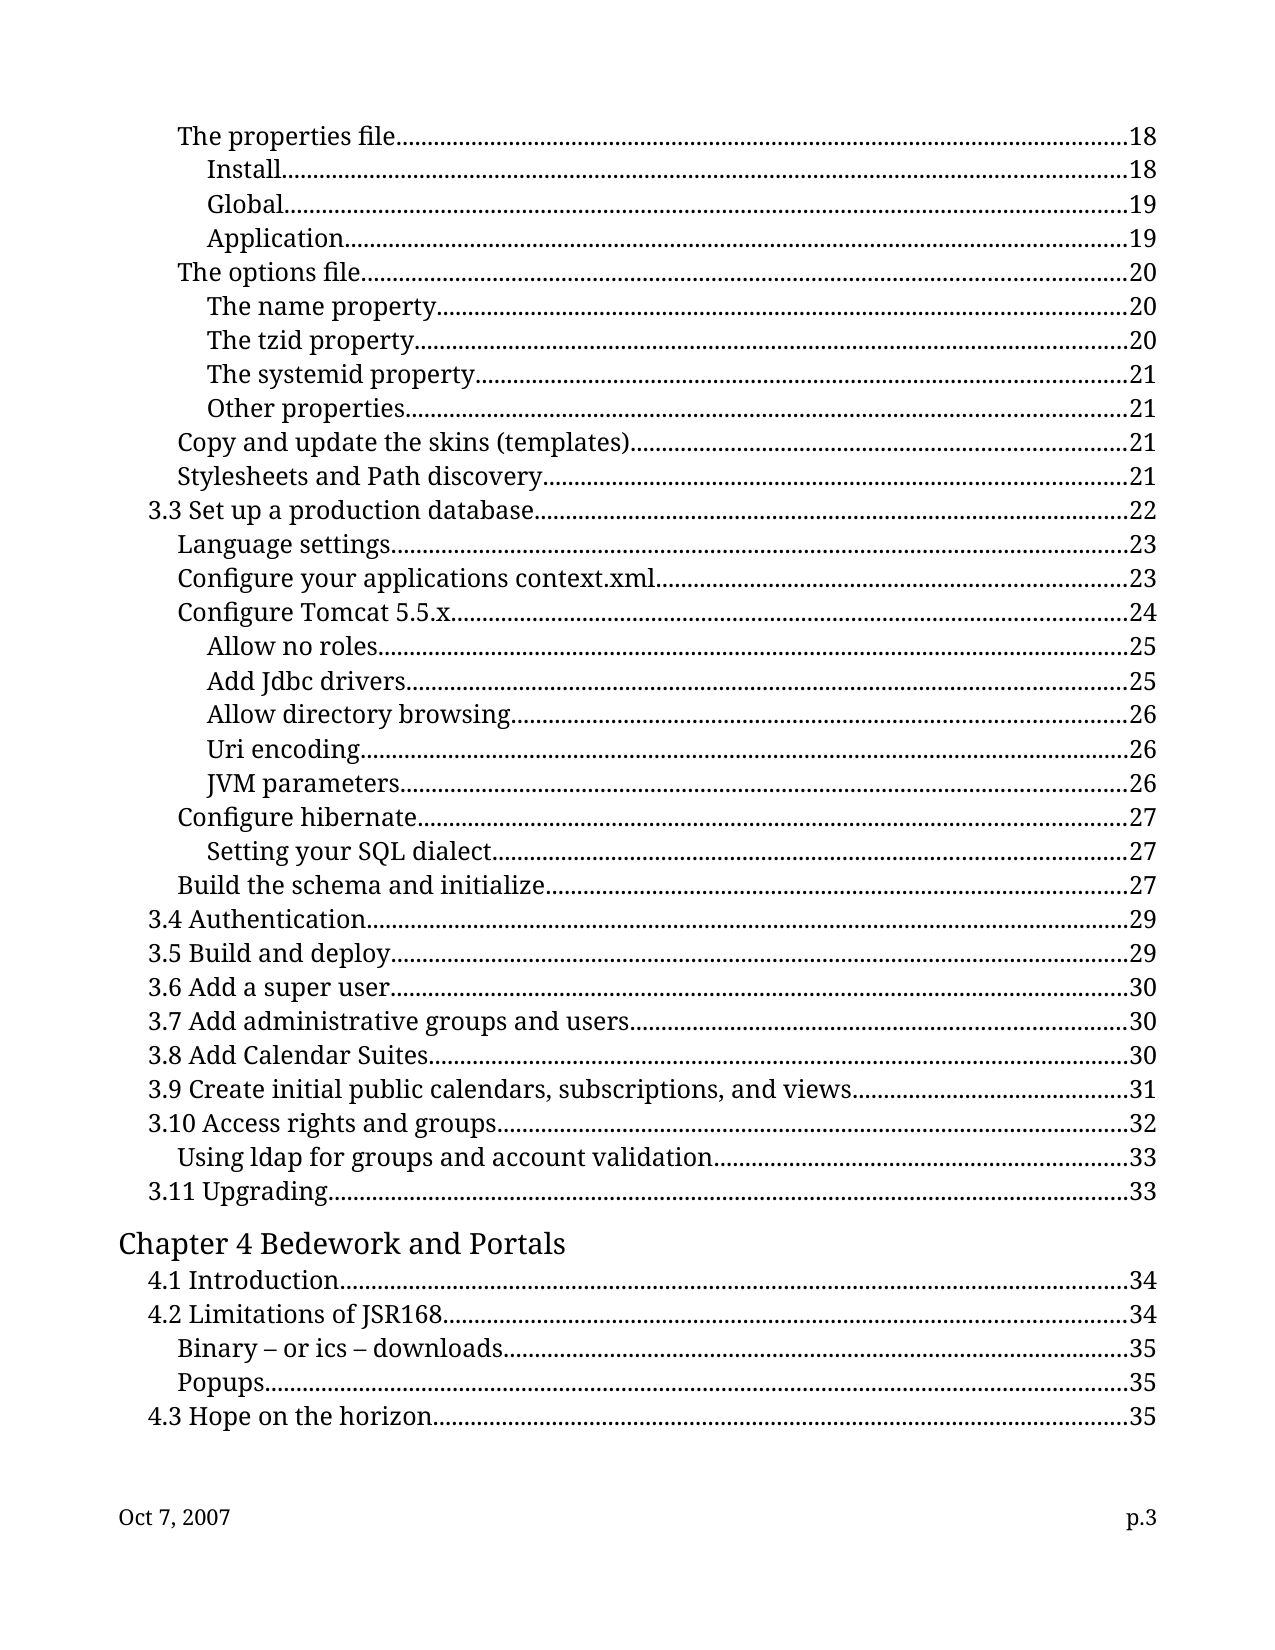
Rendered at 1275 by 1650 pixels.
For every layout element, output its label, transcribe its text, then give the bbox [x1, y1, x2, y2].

text 3.9 Create initial public calendars, subscriptions, and views 31 [148, 1072, 1157, 1106]
text Build the schema and initialize 27 [177, 867, 1157, 902]
text 3.8 Add Calendar Suites 30 [148, 1038, 1157, 1072]
text Configure your applications context.xml 23 [177, 561, 1157, 595]
text Chapter 4 Bedework and Portals [118, 1223, 1157, 1263]
text 3.6 Add a super user 30 [148, 970, 1157, 1004]
text Language settings. 23 [177, 527, 1157, 561]
text Using ldap for groups and account validation 33 [177, 1140, 1157, 1174]
text Install 18 [207, 152, 1157, 186]
text 4.3 Hope on the horizon 35 [148, 1399, 1157, 1433]
text 3.5 Build and deploy 29 [148, 936, 1157, 970]
text Configure Tomcat 5.5.x 24 [177, 595, 1157, 629]
text Application 19 [207, 220, 1157, 254]
text Global 19 [207, 186, 1157, 220]
text The systemid property 21 [207, 357, 1157, 391]
text 4.1 Introduction 34 [148, 1263, 1157, 1297]
text 3.10 Access rights and groups 32 [148, 1106, 1157, 1140]
text 3.3 Set up a production database 22 [148, 493, 1157, 527]
text The name property 20 [207, 288, 1157, 322]
text Popups 35 [177, 1365, 1157, 1399]
text 4.2 Limitations of JSR168 34 [148, 1297, 1157, 1331]
text Allow directory browsing 26 [207, 697, 1157, 731]
text 3.7 Add administrative groups and users 30 [148, 1004, 1157, 1038]
text JVM parameters 26 [207, 765, 1157, 799]
text Stylesheets and Path discovery 21 [177, 459, 1157, 493]
text Add Jdbc drivers 25 [207, 663, 1157, 697]
text 3.4 Authentication 29 [148, 902, 1157, 936]
text Binary – or ics – downloads. 35 [177, 1331, 1157, 1365]
text Uri encoding 26 [207, 731, 1157, 765]
text The tzid property 20 [207, 322, 1157, 357]
text Setting your SQL dialect 27 [207, 833, 1157, 867]
text Allow no roles 25 [207, 629, 1157, 663]
text Configure hibernate 27 [177, 799, 1157, 833]
text The properties file. 18 [177, 118, 1157, 152]
text Other properties 21 [207, 391, 1157, 425]
text Copy and update the skins (templates) 21 [177, 425, 1157, 459]
text 3.11 Upgrading 33 [148, 1174, 1157, 1208]
text The options file. 20 [177, 254, 1157, 288]
